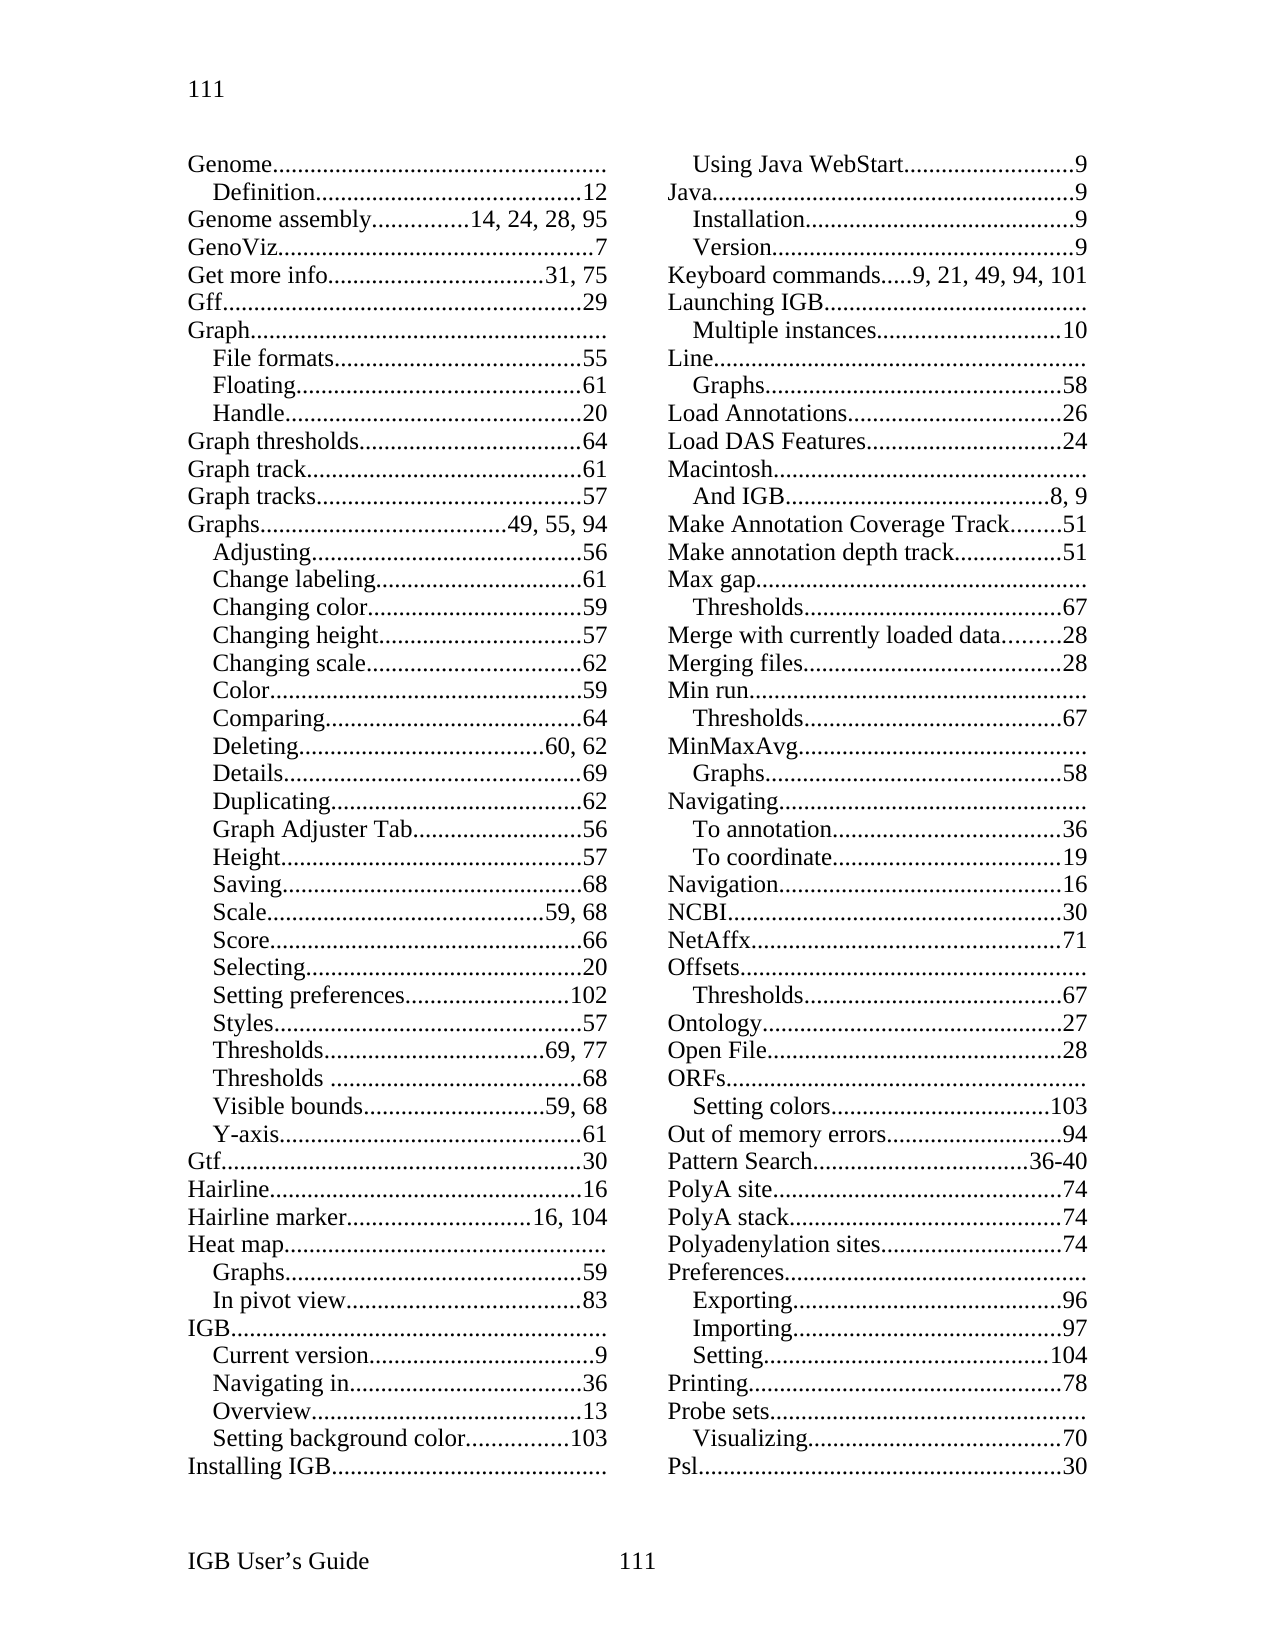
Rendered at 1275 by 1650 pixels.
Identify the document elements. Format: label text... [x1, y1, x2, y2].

text Genome assembly 14, 24, 28, 95 [187, 205, 607, 233]
text Multiple instances 10 [692, 316, 1087, 344]
text Thresholds 68 [212, 1064, 607, 1092]
text Using Java WebStart 9 [692, 150, 1087, 178]
text Load DAS Features 24 [667, 427, 1087, 455]
text File formats 55 [212, 344, 607, 372]
text Importing 97 [692, 1314, 1087, 1341]
text Graphs 59 [212, 1258, 607, 1286]
text Setting background color 103 [212, 1424, 607, 1452]
text Height 57 [212, 843, 607, 870]
text PolyA stack 74 [667, 1203, 1087, 1231]
text Keyboard commands 9, 21, 49, 94, 101 [667, 261, 1087, 288]
text Launching IGB [667, 288, 1087, 316]
text Gtf 30 [187, 1147, 607, 1175]
text Probe sets [667, 1397, 1087, 1424]
text Min run [667, 676, 1087, 704]
text Changing height 57 [212, 621, 607, 649]
text Deleting 60, 62 [212, 732, 607, 759]
text Offsets [667, 953, 1087, 981]
text Thresholds 67 [692, 593, 1087, 621]
text Merge with currently loaded data 28 [667, 621, 1087, 649]
text ORFs [667, 1064, 1087, 1092]
text Thresholds 67 [692, 981, 1087, 1009]
text Thresholds 67 [692, 704, 1087, 732]
text Floating 61 [212, 372, 607, 399]
text Hairline 16 [187, 1175, 607, 1203]
text Graph tracks 57 [187, 482, 607, 510]
text Current version 9 [212, 1341, 607, 1369]
text Make annotation depth track 51 [667, 538, 1087, 566]
text PolyA site 74 [667, 1175, 1087, 1203]
text Definition 12 [212, 178, 607, 205]
text Setting preferences 102 [212, 981, 607, 1009]
text Java 9 [667, 178, 1087, 205]
text Duplicating 62 [212, 787, 607, 815]
text NCBI 30 [667, 898, 1087, 926]
text Open File 28 [667, 1037, 1087, 1064]
text Setting 104 [692, 1341, 1087, 1369]
text Out of memory errors 94 [667, 1120, 1087, 1147]
text To annotation 36 [692, 815, 1087, 843]
text Changing scale 62 [212, 649, 607, 676]
text Graph [187, 316, 607, 344]
text Setting colors 103 [692, 1092, 1087, 1120]
text Preferences [667, 1258, 1087, 1286]
text Visualizing 70 [692, 1424, 1087, 1452]
text Saving 68 [212, 870, 607, 898]
text Score 66 [212, 926, 607, 953]
text Installation 9 [692, 205, 1087, 233]
text MinMaxAvg [667, 732, 1087, 759]
text GenoViz 7 [187, 233, 607, 261]
text In pivot view 83 [212, 1286, 607, 1314]
text Printing 78 [667, 1369, 1087, 1397]
text Graphs 58 [692, 372, 1087, 399]
text Navigating [667, 787, 1087, 815]
text Overview 13 [212, 1397, 607, 1424]
text Psl 30 [667, 1452, 1087, 1480]
text Navigating in 36 [212, 1369, 607, 1397]
text Get more info 31, 75 [187, 261, 607, 288]
text Graphs 49, 55, 94 [187, 510, 607, 538]
text To coordinate 19 [692, 843, 1087, 870]
text Adjusting 56 [212, 538, 607, 566]
text Load Annotations 26 [667, 399, 1087, 427]
text Max gap [667, 566, 1087, 593]
text Change labeling 61 [212, 566, 607, 593]
text Line [667, 344, 1087, 372]
text Comparing 64 [212, 704, 607, 732]
text Macintosh [667, 455, 1087, 482]
text Version 9 [692, 233, 1087, 261]
text Merging files 28 [667, 649, 1087, 676]
text Color 59 [212, 676, 607, 704]
text Installing IGB [187, 1452, 607, 1480]
text Graph thresholds 64 [187, 427, 607, 455]
text Exporting 96 [692, 1286, 1087, 1314]
text Graph Adjuster Tab 56 [212, 815, 607, 843]
text Thresholds 69, 77 [212, 1037, 607, 1064]
text Graph track 61 [187, 455, 607, 482]
text Pattern Search 36-40 [667, 1147, 1087, 1175]
text Changing color 59 [212, 593, 607, 621]
text Gff 29 [187, 288, 607, 316]
text NetAffx 71 [667, 926, 1087, 953]
text Hairline marker 16, 104 [187, 1203, 607, 1231]
text Selecting 20 [212, 953, 607, 981]
text Heat map [187, 1231, 607, 1258]
text Polyadenylation sites 74 [667, 1231, 1087, 1258]
text Handle 20 [212, 399, 607, 427]
text IGB [187, 1314, 607, 1341]
text Genome [187, 150, 607, 178]
text Details 69 [212, 759, 607, 787]
text Ontology 27 [667, 1009, 1087, 1037]
text Make Annotation Coverage Track 51 [667, 510, 1087, 538]
text Y-axis 61 [212, 1120, 607, 1147]
text Visible bounds 59, 68 [212, 1092, 607, 1120]
text Scale 59, 68 [212, 898, 607, 926]
text Graphs 58 [692, 759, 1087, 787]
text And IGB 8, 9 [692, 482, 1087, 510]
text Navigation 16 [667, 870, 1087, 898]
text Styles 57 [212, 1009, 607, 1037]
